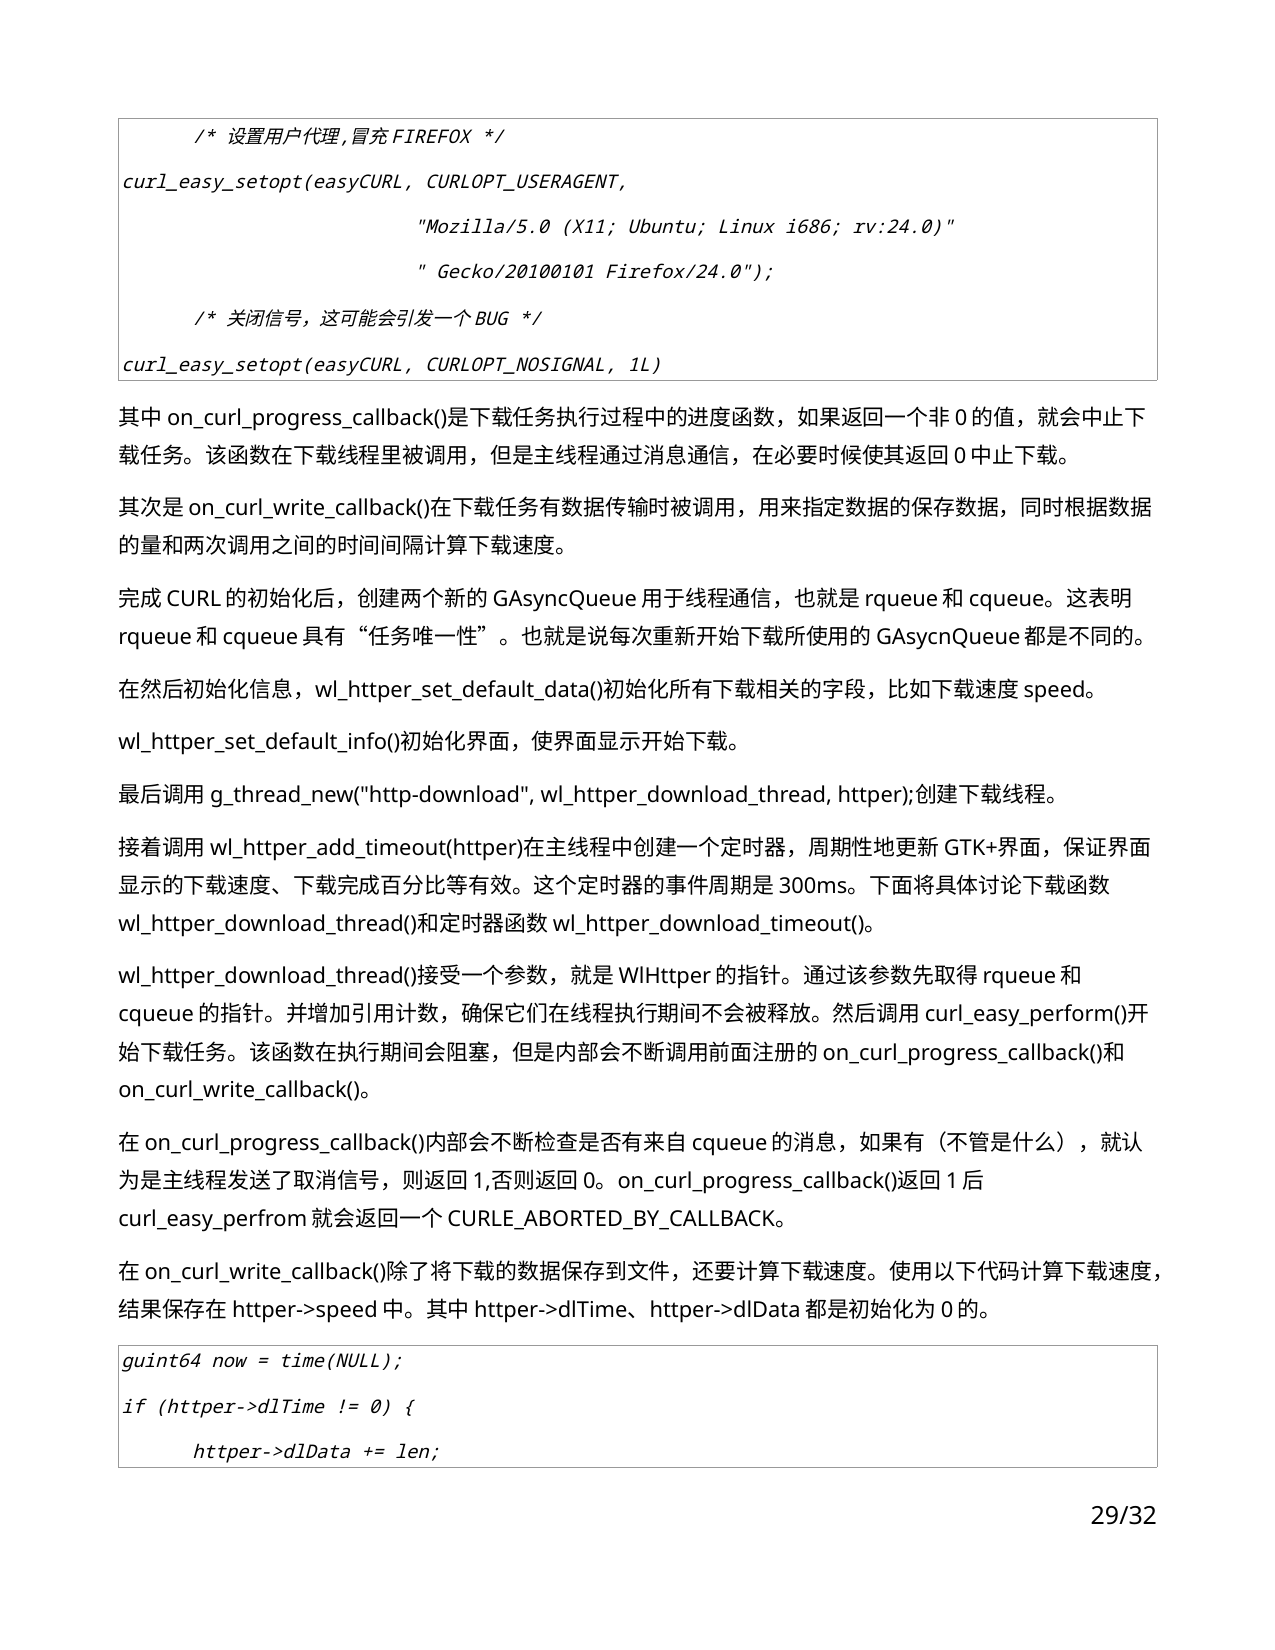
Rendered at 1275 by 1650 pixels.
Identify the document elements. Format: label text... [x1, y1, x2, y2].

text "Mozilla/5.0 (X11; Ubuntu; Linux i686; rv:24.0)" [119, 211, 1157, 239]
text " Gecko/20100101 Firefox/24.0"); [119, 256, 1157, 284]
text wl_httper_set_default_info()初始化界面，使界面显示开始下载。 [118, 724, 1157, 756]
text httper->dlData += len; [119, 1435, 1157, 1467]
text 在on_curl_write_callback()除了将下载的数据保存到文件，还要计算下载速度。使用以下代码计算下载速度，结果保存在httper->speed中。其中httper->dlTime、httper->dlData都是初始化为0的。 [118, 1254, 1157, 1324]
text guint64 now = time(NULL); [119, 1346, 1157, 1373]
text curl_easy_setopt(easyCURL, CURLOPT_NOSIGNAL, 1L) [119, 348, 1157, 380]
text curl_easy_setopt(easyCURL, CURLOPT_USERAGENT, [119, 165, 1157, 194]
text 其次是on_curl_write_callback()在下载任务有数据传输时被调用，用来指定数据的保存数据，同时根据数据的量和两次调用之间的时间间隔计算下载速度。 [118, 490, 1157, 560]
text wl_httper_download_thread()接受一个参数，就是WlHttper的指针。通过该参数先取得rqueue和cqueue的指针。并增加引用计数，确保它们在线程执行期间不会被释放。然后调用curl_easy_perform()开始下载任务。该函数在执行期间会阻塞，但是内部会不断调用前面注册的on_curl_progress_callback()和on_curl_write_callback()。 [118, 958, 1157, 1104]
text if (httper->dlTime != 0) { [119, 1390, 1157, 1418]
text 最后调用g_thread_new("http-download", wl_httper_download_thread, httper);创建下载线程。 [118, 777, 1157, 809]
text 接着调用wl_httper_add_timeout(httper)在主线程中创建一个定时器，周期性地更新GTK+界面，保证界面显示的下载速度、下载完成百分比等有效。这个定时器的事件周期是300ms。下面将具体讨论下载函数wl_httper_download_thread()和定时器函数wl_httper_download_timeout()。 [118, 830, 1157, 937]
text 在on_curl_progress_callback()内部会不断检查是否有来自cqueue的消息，如果有（不管是什么），就认为是主线程发送了取消信号，则返回1,否则返回0。on_curl_progress_callback()返回1后curl_easy_perfrom就会返回一个CURLE_ABORTED_BY_CALLBACK。 [118, 1125, 1157, 1233]
text 在然后初始化信息，wl_httper_set_default_data()初始化所有下载相关的字段，比如下载速度speed。 [118, 672, 1157, 703]
text /* 设置用户代理,冒充FIREFOX */ [119, 119, 1157, 148]
text /* 关闭信号，这可能会引发一个BUG */ [119, 301, 1157, 331]
text 完成CURL的初始化后，创建两个新的GAsyncQueue用于线程通信，也就是rqueue和cqueue。这表明rqueue和cqueue具有“任务唯一性”。也就是说每次重新开始下载所使用的GAsycnQueue都是不同的。 [118, 581, 1157, 651]
text 其中 on_curl_progress_callback()是下载任务执行过程中的进度函数，如果返回一个非0的值，就会中止下载任务。该函数在下载线程里被调用，但是主线程通过消息通信，在必要时候使其返回0中止下载。 [118, 399, 1157, 469]
